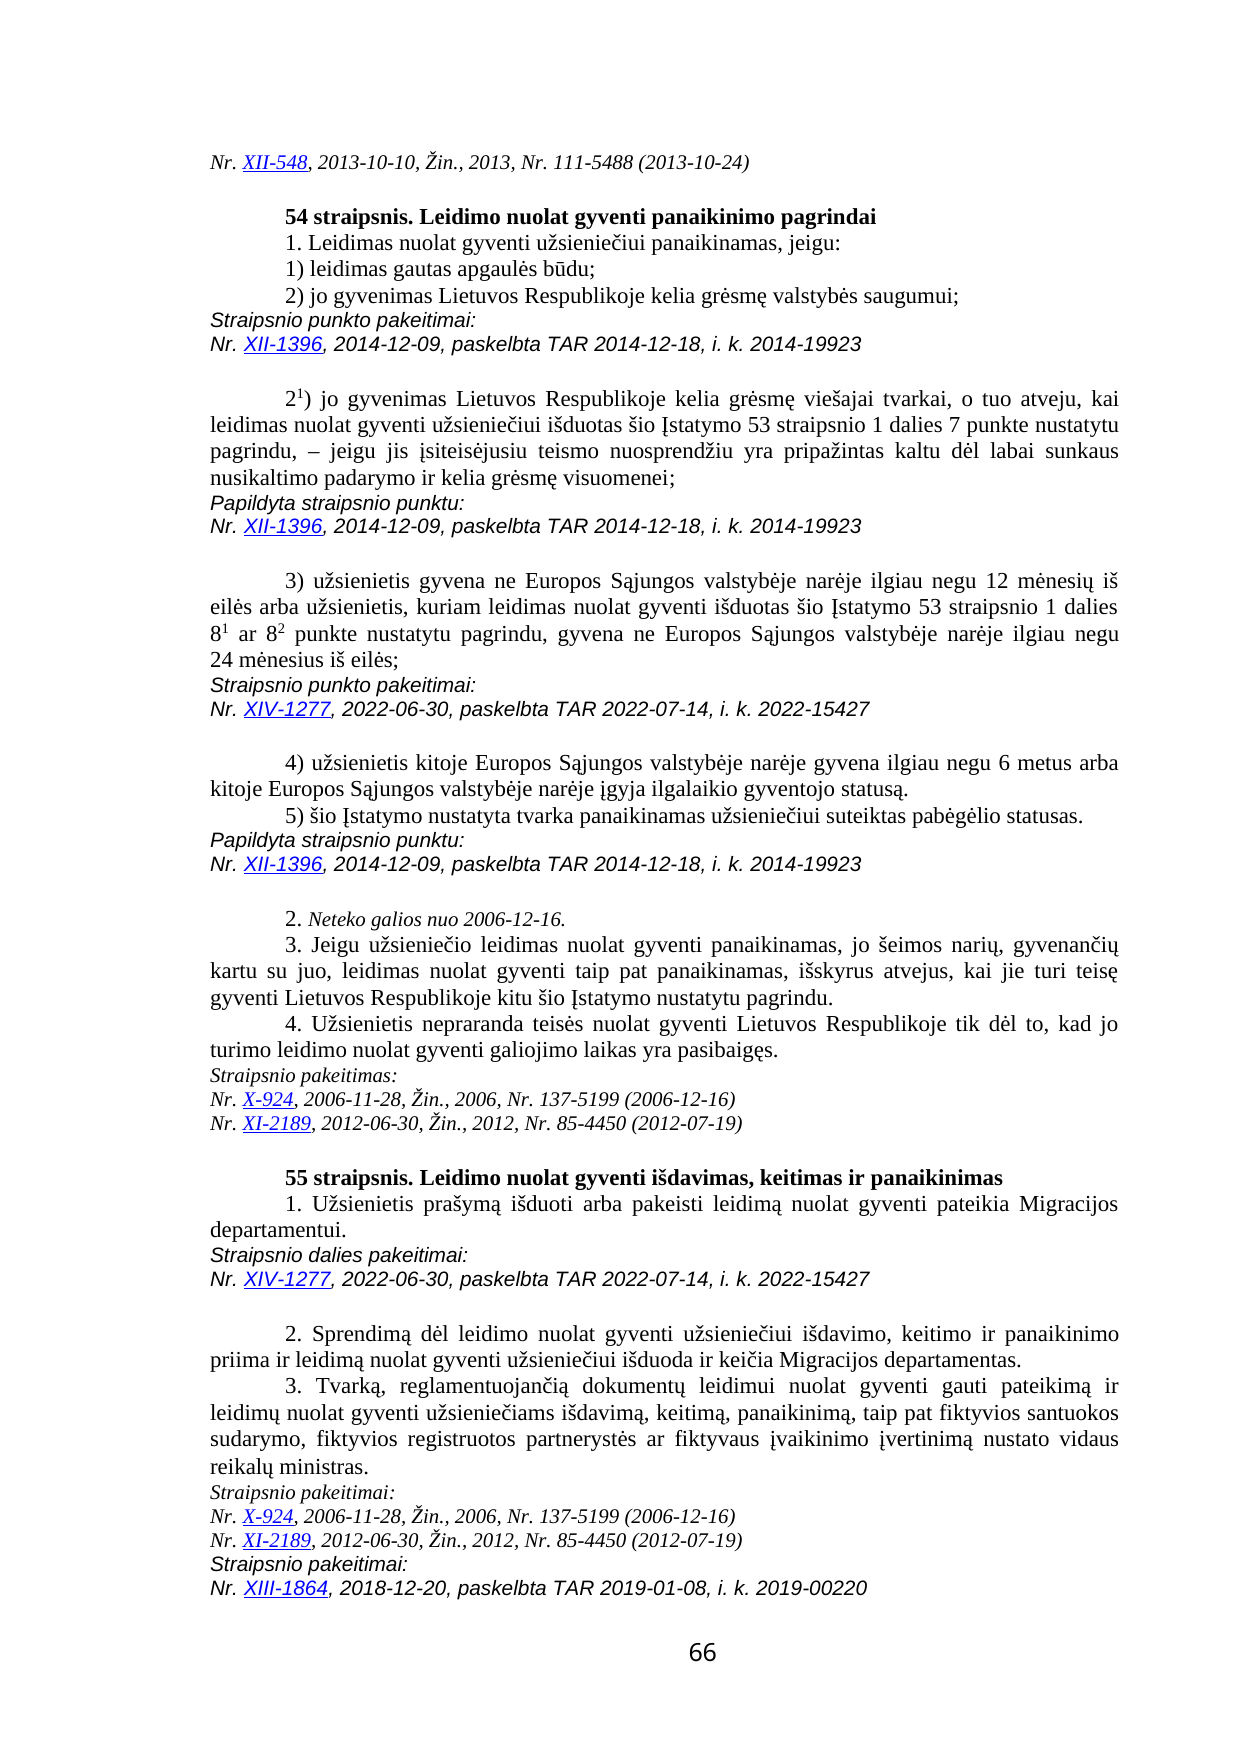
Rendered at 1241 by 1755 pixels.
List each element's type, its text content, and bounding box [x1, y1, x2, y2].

text 21) jo gyvenimas Lietuvos Respublikoje kelia grėsmę viešajai tvarkai, o tuo atveju, kai leidimas nuolat gyventi užsieniečiui išduotas šio Įstatymo 53 straipsnio 1 dalies 7 punkte nustatytu pagrindu, – jeigu jis įsiteisėjusiu teismo nuosprendžiu yra pripažintas kaltu dėl labai sunkaus nusikaltimo padarymo ir kelia grėsmę visuomenei; [210, 385, 1120, 490]
text Nr. XII-548, 2013-10-10, Žin., 2013, Nr. 111-5488 (2013-10-24) [210, 150, 1120, 174]
text 3. Tvarką, reglamentuojančią dokumentų leidimui nuolat gyventi gauti pateikimą ir leidimų nuolat gyventi užsieniečiams išdavimą, keitimą, panaikinimą, taip pat fiktyvios santuokos sudarymo, fiktyvios registruotos partnerystės ar fiktyvaus įvaikinimo įvertinimą nustato vidaus reikalų ministras. [210, 1372, 1120, 1480]
text 5) šio Įstatymo nustatyta tvarka panaikinamas užsieniečiui suteiktas pabėgėlio statusas. [210, 802, 1120, 828]
text Straipsnio pakeitimas: [210, 1063, 1120, 1087]
text Nr. XI-2189, 2012-06-30, Žin., 2012, Nr. 85-4450 (2012-07-19) [210, 1528, 1120, 1552]
text 55 straipsnis. Leidimo nuolat gyventi išdavimas, keitimas ir panaikinimas [210, 1164, 1120, 1190]
text 1. Leidimas nuolat gyventi užsieniečiui panaikinamas, jeigu: [210, 229, 1120, 256]
text Nr. XIII-1864, 2018-12-20, paskelbta TAR 2019-01-08, i. k. 2019-00220 [210, 1576, 1120, 1600]
text Nr. XII-1396, 2014-12-09, paskelbta TAR 2014-12-18, i. k. 2014-19923 [210, 332, 1120, 356]
text Nr. XI-2189, 2012-06-30, Žin., 2012, Nr. 85-4450 (2012-07-19) [210, 1111, 1120, 1135]
text Nr. XIV-1277, 2022-06-30, paskelbta TAR 2022-07-14, i. k. 2022-15427 [210, 696, 1120, 720]
text Straipsnio punkto pakeitimai: [210, 308, 1120, 332]
text Straipsnio dalies pakeitimai: [210, 1243, 1120, 1267]
text 54 straipsnis. Leidimo nuolat gyventi panaikinimo pagrindai [210, 203, 1120, 229]
text Straipsnio punkto pakeitimai: [210, 672, 1120, 696]
text Papildyta straipsnio punktu: [210, 828, 1120, 852]
text Nr. X-924, 2006-11-28, Žin., 2006, Nr. 137-5199 (2006-12-16) [210, 1504, 1120, 1528]
text 2) jo gyvenimas Lietuvos Respublikoje kelia grėsmę valstybės saugumui; [210, 282, 1120, 308]
text 2. Sprendimą dėl leidimo nuolat gyventi užsieniečiui išdavimo, keitimo ir panaikinimo priima ir leidimą nuolat gyventi užsieniečiui išduoda ir keičia Migracijos departamentas. [210, 1319, 1120, 1372]
text 1) leidimas gautas apgaulės būdu; [210, 256, 1120, 282]
text 3. Jeigu užsieniečio leidimas nuolat gyventi panaikinamas, jo šeimos narių, gyvenančių kartu su juo, leidimas nuolat gyventi taip pat panaikinamas, išskyrus atvejus, kai jie turi teisę gyventi Lietuvos Respublikoje kitu šio Įstatymo nustatytu pagrindu. [210, 931, 1120, 1010]
text Nr. XII-1396, 2014-12-09, paskelbta TAR 2014-12-18, i. k. 2014-19923 [210, 852, 1120, 876]
text Straipsnio pakeitimai: [210, 1480, 1120, 1504]
text Nr. X-924, 2006-11-28, Žin., 2006, Nr. 137-5199 (2006-12-16) [210, 1087, 1120, 1111]
text 4) užsienietis kitoje Europos Sąjungos valstybėje narėje gyvena ilgiau negu 6 metus arba kitoje Europos Sąjungos valstybėje narėje įgyja ilgalaikio gyventojo statusą. [210, 749, 1120, 802]
text 4. Užsienietis nepraranda teisės nuolat gyventi Lietuvos Respublikoje tik dėl to, kad jo turimo leidimo nuolat gyventi galiojimo laikas yra pasibaigęs. [210, 1010, 1120, 1063]
text 3) užsienietis gyvena ne Europos Sąjungos valstybėje narėje ilgiau negu 12 mėnesių iš eilės arba užsienietis, kuriam leidimas nuolat gyventi išduotas šio Įstatymo 53 straipsnio 1 dalies 81 ar 82 punkte nustatytu pagrindu, gyvena ne Europos Sąjungos valstybėje narėje ilgiau negu 24 mėnesius iš eilės; [210, 567, 1120, 672]
text Papildyta straipsnio punktu: [210, 490, 1120, 514]
text Straipsnio pakeitimai: [210, 1552, 1120, 1576]
text 2. Neteko galios nuo 2006-12-16. [210, 905, 1120, 931]
text 1. Užsienietis prašymą išduoti arba pakeisti leidimą nuolat gyventi pateikia Migracijos departamentui. [210, 1190, 1120, 1243]
text Nr. XII-1396, 2014-12-09, paskelbta TAR 2014-12-18, i. k. 2014-19923 [210, 514, 1120, 538]
text Nr. XIV-1277, 2022-06-30, paskelbta TAR 2022-07-14, i. k. 2022-15427 [210, 1267, 1120, 1291]
